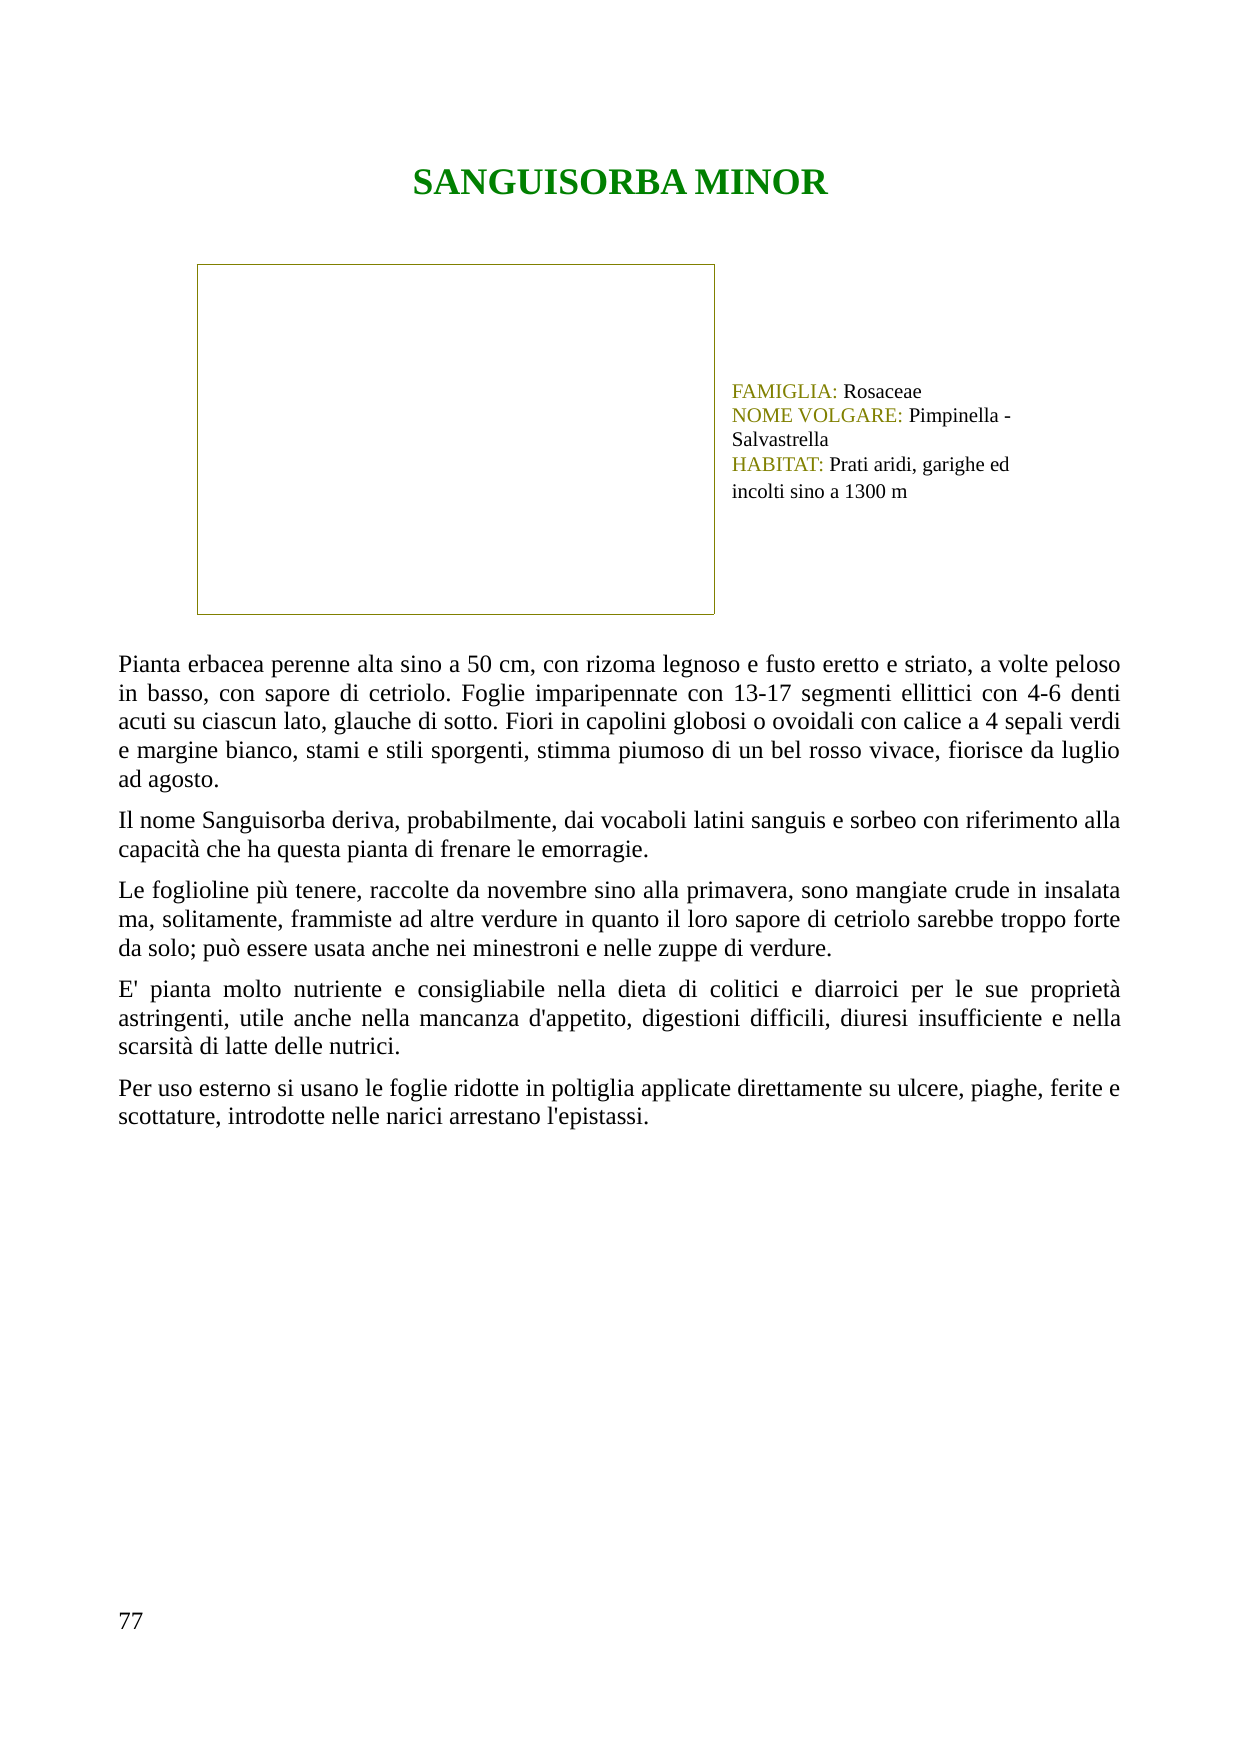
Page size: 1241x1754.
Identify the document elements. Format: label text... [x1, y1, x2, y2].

table_cell [184, 264, 732, 649]
text E' pianta molto nutriente e consigliabile nella dieta di colitici e diarroici per le sue proprietà astringenti, utile anche nella mancanza d'appetito, digestioni difficili, diuresi insufficiente e nella scarsità di latte delle nutrici. [118, 974, 1122, 1060]
text Il nome Sanguisorba deriva, probabilmente, dai vocaboli latini sanguis e sorbeo con riferimento alla capacità che ha questa pianta di frenare le emorragie. [118, 805, 1122, 863]
table_cell FAMIGLIA: Rosaceae NOME VOLGARE: Pimpinella - Salvastrella HABITAT: Prati aridi, garighe ed incolti sino a 1300 m [732, 264, 1056, 649]
table_header SANGUISORBA MINOR [184, 159, 1056, 264]
text Pianta erbacea perenne alta sino a 50 cm, con rizoma legnoso e fusto eretto e striato, a volte peloso in basso, con sapore di cetriolo. Foglie imparipennate con 13-17 segmenti ellittici con 4-6 denti acuti su ciascun lato, glauche di sotto. Fiori in capolini globosi o ovoidali con calice a 4 sepali verdi e margine bianco, stami e stili sporgenti, stimma piumoso di un bel rosso vivace, fiorisce da luglio ad agosto. [118, 649, 1122, 793]
text Per uso esterno si usano le foglie ridotte in poltiglia applicate direttamente su ulcere, piaghe, ferite e scottature, introdotte nelle narici arrestano l'epistassi. [118, 1073, 1122, 1130]
text Le foglioline più tenere, raccolte da novembre sino alla primavera, sono mangiate crude in insalata ma, solitamente, frammiste ad altre verdure in quanto il loro sapore di cetriolo sarebbe troppo forte da solo; può essere usata anche nei minestroni e nelle zuppe di verdure. [118, 875, 1122, 961]
